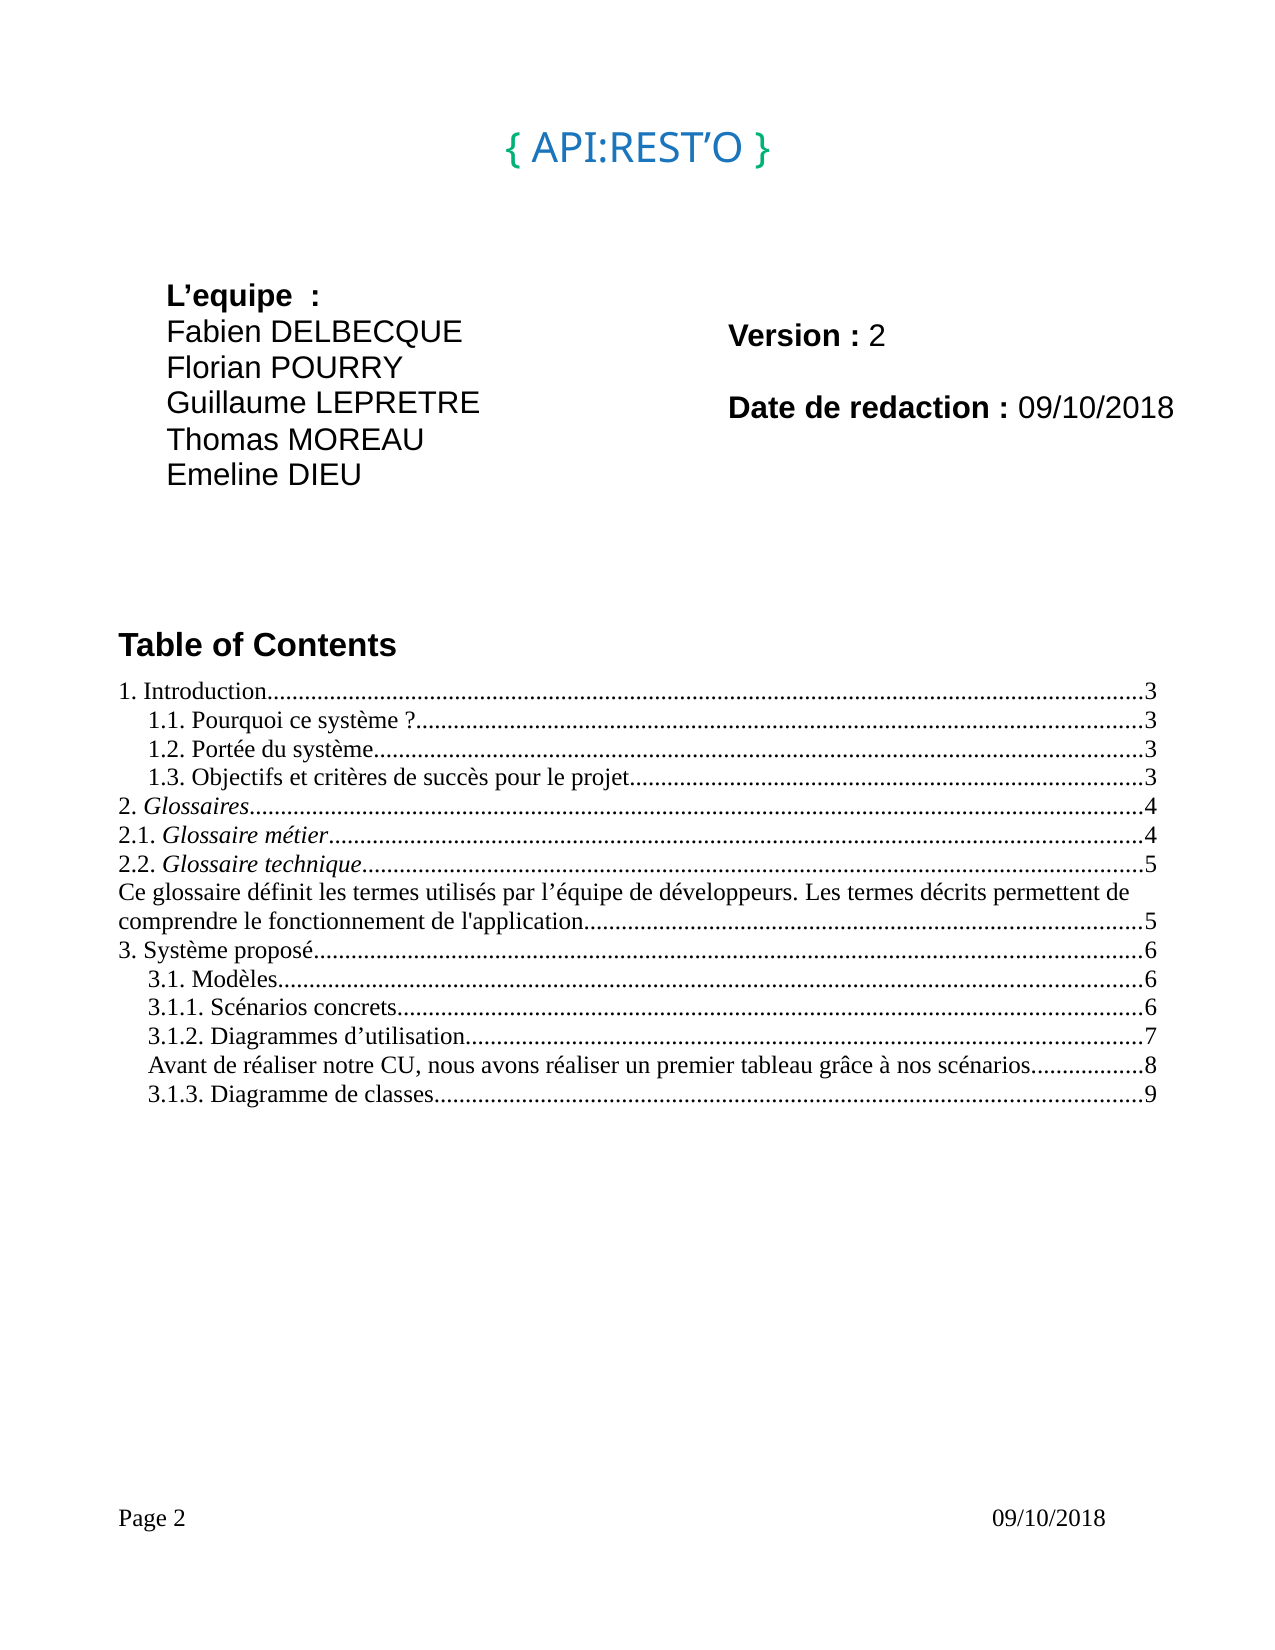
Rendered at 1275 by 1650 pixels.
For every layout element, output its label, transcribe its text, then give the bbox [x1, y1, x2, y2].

text 2. Glossaires 4 [118, 791, 1157, 820]
text 1.3. Objectifs et critères de succès pour le projet 3 [148, 762, 1157, 791]
text 3.1.3. Diagramme de classes 9 [148, 1079, 1157, 1107]
text Ce glossaire définit les termes utilisés par l’équipe de développeurs. Les termes décrits permettent de comprendre le fonctionnement de l'application. 5 [118, 877, 1157, 935]
text Avant de réaliser notre CU, nous avons réaliser un premier tableau grâce à nos scénarios. 8 [148, 1050, 1157, 1079]
text 3.1.2. Diagrammes d’utilisation 7 [148, 1021, 1157, 1050]
text Guillaume LEPRETRE [166, 384, 1157, 421]
text Emeline DIEU [166, 456, 1157, 492]
text 3.1.1. Scénarios concrets 6 [148, 992, 1157, 1021]
text 2.2. Glossaire technique 5 [118, 849, 1157, 877]
text 3. Système proposé 6 [118, 935, 1157, 964]
text Florian POURRY [166, 349, 1157, 384]
text 1.1. Pourquoi ce système ? 3 [148, 705, 1157, 734]
subtitle Table of Contents [118, 625, 1157, 664]
text 1. Introduction 3 [118, 676, 1157, 705]
text Thomas MOREAU [166, 421, 1157, 456]
text 3.1. Modèles 6 [148, 964, 1157, 992]
text L’equipe : [166, 277, 1157, 313]
text 2.1. Glossaire métier 4 [118, 820, 1157, 849]
text Fabien DELBECQUE [166, 313, 1157, 349]
text 1.2. Portée du système 3 [148, 734, 1157, 762]
